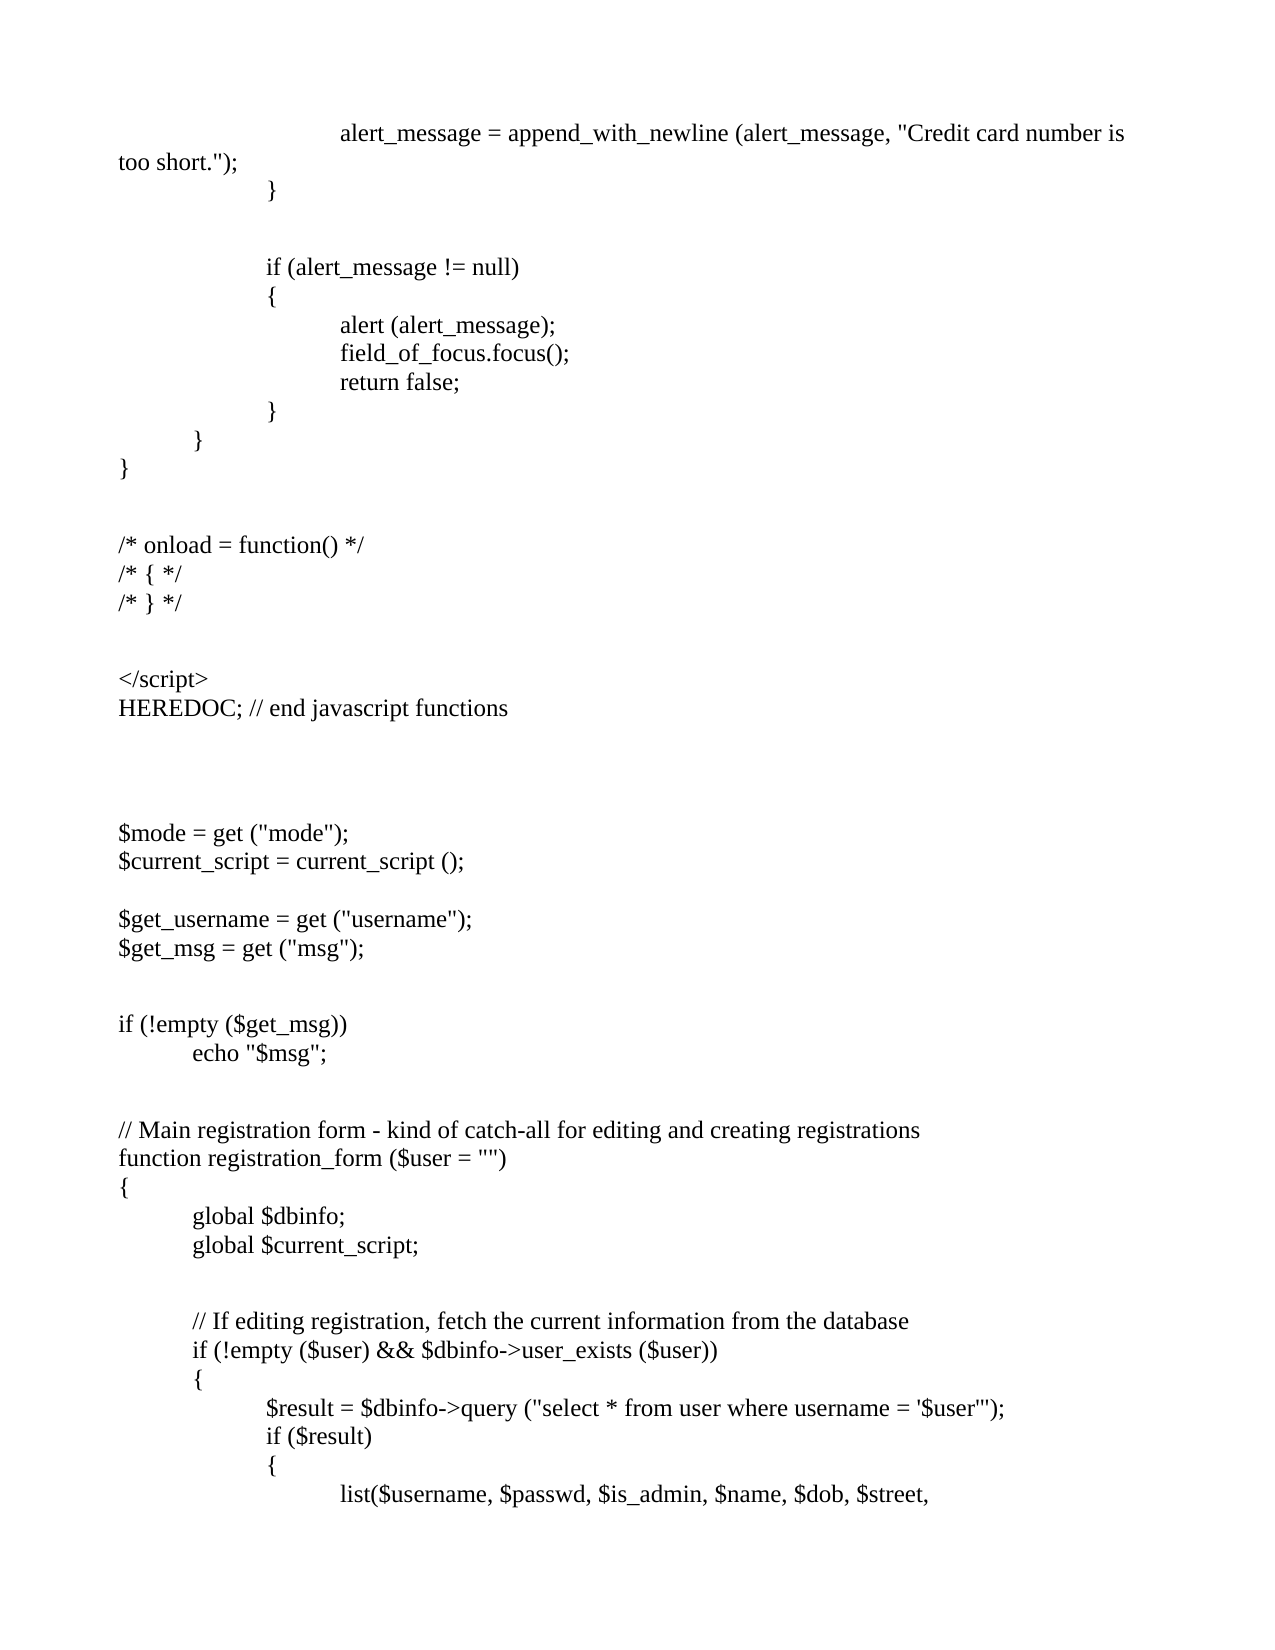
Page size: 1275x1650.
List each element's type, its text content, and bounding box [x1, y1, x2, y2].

text // Main registration form - kind of catch-all for editing and creating registrations [118, 1115, 1157, 1143]
text /* { */ [118, 559, 1157, 588]
text global $current_script; [118, 1230, 1157, 1258]
text HEREDOC; // end javascript functions [118, 693, 1157, 722]
text } [118, 176, 1157, 204]
text } [118, 453, 1157, 482]
text { [118, 1364, 1157, 1393]
text $get_username = get ("username"); [118, 904, 1157, 933]
text { [118, 1172, 1157, 1201]
text if (!empty ($get_msg)) [118, 1009, 1157, 1038]
text $result = $dbinfo->query ("select * from user where username = '$user'"); [118, 1393, 1157, 1421]
text $mode = get ("mode"); [118, 818, 1157, 846]
text list($username, $passwd, $is_admin, $name, $dob, $street, [118, 1479, 1157, 1508]
text alert_message = append_with_newline (alert_message, "Credit card number is too short."); [118, 118, 1157, 176]
text echo "$msg"; [118, 1038, 1157, 1067]
text // If editing registration, fetch the current information from the database [118, 1306, 1157, 1335]
text field_of_focus.focus(); [118, 338, 1157, 367]
text alert (alert_message); [118, 310, 1157, 338]
text { [118, 1450, 1157, 1479]
text /* } */ [118, 588, 1157, 616]
text if (!empty ($user) && $dbinfo->user_exists ($user)) [118, 1335, 1157, 1364]
text { [118, 281, 1157, 310]
text } [118, 396, 1157, 425]
text $get_msg = get ("msg"); [118, 933, 1157, 961]
text if (alert_message != null) [118, 252, 1157, 281]
text </script> [118, 664, 1157, 693]
text } [118, 425, 1157, 453]
text function registration_form ($user = "") [118, 1143, 1157, 1172]
text if ($result) [118, 1421, 1157, 1450]
text global $dbinfo; [118, 1201, 1157, 1230]
text return false; [118, 367, 1157, 396]
text /* onload = function() */ [118, 530, 1157, 559]
text $current_script = current_script (); [118, 846, 1157, 875]
